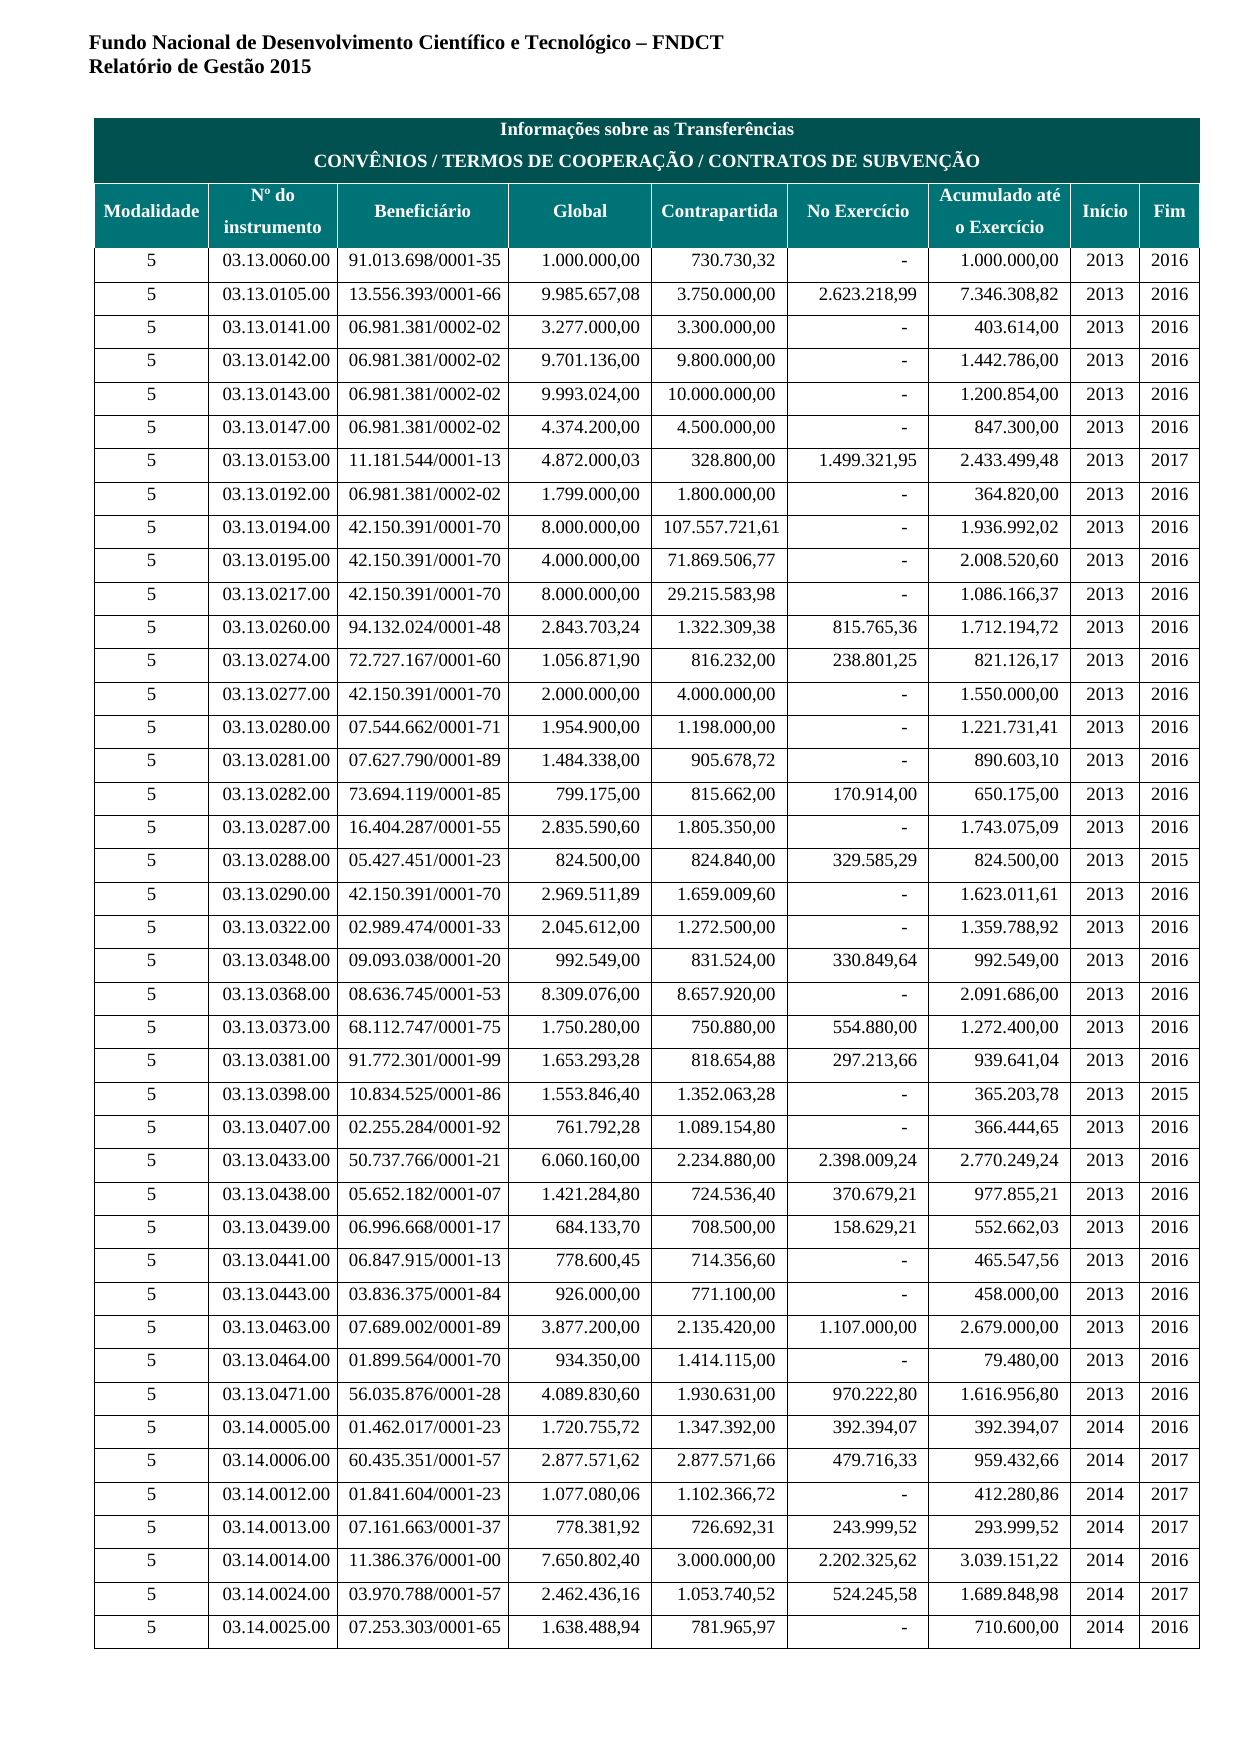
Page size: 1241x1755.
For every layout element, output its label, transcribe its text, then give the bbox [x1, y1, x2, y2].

table_cell 03.14.0005.00 [209, 1416, 337, 1448]
table_cell 91.013.698/0001-35 [338, 249, 508, 282]
table_cell 1.421.284,80 [509, 1183, 651, 1215]
table_cell 2016 [1140, 649, 1199, 682]
table_cell 3.039.151,22 [929, 1549, 1070, 1582]
table_cell 170.914,00 [788, 783, 928, 815]
table_cell 1.550.000,00 [929, 683, 1070, 715]
table_cell 03.13.0471.00 [209, 1383, 337, 1415]
table_cell 2015 [1140, 1083, 1199, 1115]
table_cell 79.480,00 [929, 1349, 1070, 1382]
table_cell 4.374.200,00 [509, 416, 651, 448]
table_cell 2.679.000,00 [929, 1316, 1070, 1348]
table_cell 2016 [1140, 749, 1199, 782]
table_cell 939.641,04 [929, 1049, 1070, 1082]
table_cell 03.13.0153.00 [209, 449, 337, 482]
table_cell 03.13.0463.00 [209, 1316, 337, 1348]
table_cell 2013 [1071, 1049, 1139, 1082]
table_cell 1.107.000,00 [788, 1316, 928, 1348]
table_cell 977.855,21 [929, 1183, 1070, 1215]
table_cell 2016 [1140, 1549, 1199, 1582]
table_cell 1.750.280,00 [509, 1016, 651, 1048]
table_cell 2016 [1140, 1316, 1199, 1348]
table_cell 2016 [1140, 1016, 1199, 1048]
table_cell 9.701.136,00 [509, 349, 651, 382]
table_cell 06.996.668/0001-17 [338, 1216, 508, 1248]
table_cell 366.444,65 [929, 1116, 1070, 1148]
table_cell Modalidade [95, 184, 208, 248]
table_cell 2016 [1140, 1416, 1199, 1448]
table_cell 5 [95, 449, 208, 482]
table_cell 1.089.154,80 [652, 1116, 787, 1148]
table_cell 03.13.0290.00 [209, 883, 337, 915]
table_cell 50.737.766/0001-21 [338, 1149, 508, 1182]
table_cell 2016 [1140, 616, 1199, 648]
table_cell 708.500,00 [652, 1216, 787, 1248]
table_cell 5 [95, 349, 208, 382]
table_cell 2.008.520,60 [929, 549, 1070, 582]
table_cell 03.13.0274.00 [209, 649, 337, 682]
table_cell 2.877.571,66 [652, 1449, 787, 1482]
table_cell 02.989.474/0001-33 [338, 916, 508, 948]
table_cell - [788, 716, 928, 748]
table_cell 5 [95, 1216, 208, 1248]
table_cell 03.13.0439.00 [209, 1216, 337, 1248]
table_cell 824.500,00 [509, 849, 651, 882]
table_cell 2017 [1140, 1483, 1199, 1515]
table_cell 5 [95, 1516, 208, 1548]
table_cell 778.600,45 [509, 1249, 651, 1282]
table_cell 2013 [1071, 316, 1139, 348]
table_cell 03.13.0464.00 [209, 1349, 337, 1382]
table_cell 2016 [1140, 1216, 1199, 1248]
table_cell 761.792,28 [509, 1116, 651, 1148]
table_cell 4.872.000,03 [509, 449, 651, 482]
table_cell - [788, 1483, 928, 1515]
table_cell 5 [95, 1549, 208, 1582]
table_cell 06.981.381/0002-02 [338, 383, 508, 415]
table_cell 1.056.871,90 [509, 649, 651, 682]
table_cell 1.200.854,00 [929, 383, 1070, 415]
table_cell 1.102.366,72 [652, 1483, 787, 1515]
table_cell 821.126,17 [929, 649, 1070, 682]
table_cell 5 [95, 483, 208, 515]
table_cell 412.280,86 [929, 1483, 1070, 1515]
table_cell 458.000,00 [929, 1283, 1070, 1315]
table_cell 03.14.0013.00 [209, 1516, 337, 1548]
table_cell 158.629,21 [788, 1216, 928, 1248]
table_cell - [788, 1349, 928, 1382]
table_cell 1.553.846,40 [509, 1083, 651, 1115]
table_cell 01.899.564/0001-70 [338, 1349, 508, 1382]
table_cell 2.234.880,00 [652, 1149, 787, 1182]
table_cell 3.000.000,00 [652, 1549, 787, 1582]
table_cell 330.849,64 [788, 949, 928, 982]
table_cell Nº do instrumento [209, 184, 337, 248]
table_cell 03.14.0025.00 [209, 1616, 337, 1648]
table_cell 1.272.400,00 [929, 1016, 1070, 1048]
table_cell 9.985.657,08 [509, 283, 651, 315]
table_cell 2016 [1140, 583, 1199, 615]
table_header Informações sobre as Transferências CONVÊNIOS / TERMOS DE COOPERAÇÃO / CONTRATOS DE SUBVENÇÃO [94, 118, 1200, 183]
table_cell 2014 [1071, 1483, 1139, 1515]
table_cell 370.679,21 [788, 1183, 928, 1215]
table_cell 1.659.009,60 [652, 883, 787, 915]
table_cell 890.603,10 [929, 749, 1070, 782]
table_cell 5 [95, 816, 208, 848]
table_cell 1.800.000,00 [652, 483, 787, 515]
table_cell 5 [95, 949, 208, 982]
table_cell 3.877.200,00 [509, 1316, 651, 1348]
table_cell - [788, 749, 928, 782]
table_cell 818.654,88 [652, 1049, 787, 1082]
table_cell - [788, 1249, 928, 1282]
table_cell 293.999,52 [929, 1516, 1070, 1548]
table_cell 1.616.956,80 [929, 1383, 1070, 1415]
table_cell 13.556.393/0001-66 [338, 283, 508, 315]
table_cell 1.414.115,00 [652, 1349, 787, 1382]
table_cell 552.662,03 [929, 1216, 1070, 1248]
table_cell 2016 [1140, 1116, 1199, 1148]
table_cell 2014 [1071, 1416, 1139, 1448]
table_cell - [788, 383, 928, 415]
table_cell 42.150.391/0001-70 [338, 683, 508, 715]
table_cell 4.000.000,00 [652, 683, 787, 715]
table_cell 1.720.755,72 [509, 1416, 651, 1448]
table_cell 9.993.024,00 [509, 383, 651, 415]
table_cell 5 [95, 1083, 208, 1115]
table_cell 5 [95, 1316, 208, 1348]
table_cell 2.623.218,99 [788, 283, 928, 315]
table_cell 2016 [1140, 983, 1199, 1015]
table_cell 68.112.747/0001-75 [338, 1016, 508, 1048]
table_cell 8.000.000,00 [509, 516, 651, 548]
table_cell 5 [95, 416, 208, 448]
table_cell 2016 [1140, 1383, 1199, 1415]
table_cell 5 [95, 549, 208, 582]
table_cell 5 [95, 983, 208, 1015]
table_cell 5 [95, 1416, 208, 1448]
table_cell 364.820,00 [929, 483, 1070, 515]
table_cell 934.350,00 [509, 1349, 651, 1382]
table_cell - [788, 416, 928, 448]
table_cell 03.13.0217.00 [209, 583, 337, 615]
table_cell 2016 [1140, 1349, 1199, 1382]
table_cell 2.770.249,24 [929, 1149, 1070, 1182]
table_cell 2016 [1140, 1283, 1199, 1315]
table_cell 03.13.0280.00 [209, 716, 337, 748]
table_cell 03.13.0105.00 [209, 283, 337, 315]
table_cell 5 [95, 1116, 208, 1148]
table_cell 03.13.0192.00 [209, 483, 337, 515]
table_cell 2013 [1071, 916, 1139, 948]
table_cell 2.135.420,00 [652, 1316, 787, 1348]
table_cell 778.381,92 [509, 1516, 651, 1548]
table_cell 03.13.0282.00 [209, 783, 337, 815]
table_cell 06.981.381/0002-02 [338, 349, 508, 382]
table_cell 926.000,00 [509, 1283, 651, 1315]
table_cell - [788, 483, 928, 515]
table_cell 1.653.293,28 [509, 1049, 651, 1082]
table_cell 03.14.0024.00 [209, 1583, 337, 1615]
table_cell 2014 [1071, 1516, 1139, 1548]
table_cell 5 [95, 1616, 208, 1648]
table_cell 7.346.308,82 [929, 283, 1070, 315]
table_cell 2013 [1071, 949, 1139, 982]
table_cell 16.404.287/0001-55 [338, 816, 508, 848]
table_cell 1.442.786,00 [929, 349, 1070, 382]
table_cell 2013 [1071, 1283, 1139, 1315]
table_cell Acumulado até o Exercício [929, 184, 1070, 248]
table_cell 4.089.830,60 [509, 1383, 651, 1415]
table_cell 5 [95, 1583, 208, 1615]
table_cell 5 [95, 1183, 208, 1215]
table_cell 03.13.0368.00 [209, 983, 337, 1015]
table_cell 970.222,80 [788, 1383, 928, 1415]
table_cell 107.557.721,61 [652, 516, 787, 548]
table_cell 2013 [1071, 283, 1139, 315]
table_cell 1.743.075,09 [929, 816, 1070, 848]
table_cell 2013 [1071, 483, 1139, 515]
table_cell 2016 [1140, 683, 1199, 715]
table_cell 1.623.011,61 [929, 883, 1070, 915]
table_cell 2014 [1071, 1449, 1139, 1482]
table_cell 2016 [1140, 516, 1199, 548]
table_cell 2015 [1140, 849, 1199, 882]
table_cell 06.981.381/0002-02 [338, 316, 508, 348]
table_cell 771.100,00 [652, 1283, 787, 1315]
table_cell 2013 [1071, 1216, 1139, 1248]
table_cell 2.202.325,62 [788, 1549, 928, 1582]
table_cell 3.300.000,00 [652, 316, 787, 348]
table_cell 2013 [1071, 1149, 1139, 1182]
table_cell 2.877.571,62 [509, 1449, 651, 1482]
table_cell 05.652.182/0001-07 [338, 1183, 508, 1215]
table_cell 01.462.017/0001-23 [338, 1416, 508, 1448]
table_cell 2013 [1071, 683, 1139, 715]
table_cell 2013 [1071, 816, 1139, 848]
table_cell 1.499.321,95 [788, 449, 928, 482]
table_cell 42.150.391/0001-70 [338, 549, 508, 582]
table_cell 2016 [1140, 316, 1199, 348]
table_cell 2.045.612,00 [509, 916, 651, 948]
table_cell 94.132.024/0001-48 [338, 616, 508, 648]
table_cell 2013 [1071, 716, 1139, 748]
table_cell 479.716,33 [788, 1449, 928, 1482]
table_cell 524.245,58 [788, 1583, 928, 1615]
table_cell 03.970.788/0001-57 [338, 1583, 508, 1615]
table_cell 8.657.920,00 [652, 983, 787, 1015]
table_cell 726.692,31 [652, 1516, 787, 1548]
table_cell 5 [95, 683, 208, 715]
table_cell 2017 [1140, 1449, 1199, 1482]
table_cell 2013 [1071, 1016, 1139, 1048]
table_cell 2013 [1071, 383, 1139, 415]
table_cell 03.13.0438.00 [209, 1183, 337, 1215]
table_cell 2013 [1071, 883, 1139, 915]
table_cell 03.13.0381.00 [209, 1049, 337, 1082]
table_cell 5 [95, 516, 208, 548]
table_cell - [788, 1616, 928, 1648]
table_cell 2017 [1140, 449, 1199, 482]
table_cell 1.352.063,28 [652, 1083, 787, 1115]
table_cell 2017 [1140, 1583, 1199, 1615]
table_cell 11.386.376/0001-00 [338, 1549, 508, 1582]
table_cell 992.549,00 [509, 949, 651, 982]
table_cell 2013 [1071, 649, 1139, 682]
table_cell - [788, 1116, 928, 1148]
table_cell 5 [95, 383, 208, 415]
table_cell 1.086.166,37 [929, 583, 1070, 615]
table_cell 5 [95, 316, 208, 348]
table_cell 2013 [1071, 549, 1139, 582]
table_cell 2013 [1071, 783, 1139, 815]
table_cell 1.053.740,52 [652, 1583, 787, 1615]
table_cell 2016 [1140, 383, 1199, 415]
table_cell 2.462.436,16 [509, 1583, 651, 1615]
table_cell Início [1071, 184, 1139, 248]
table_cell 2016 [1140, 916, 1199, 948]
table_cell 2016 [1140, 483, 1199, 515]
table_cell 403.614,00 [929, 316, 1070, 348]
table_cell 07.689.002/0001-89 [338, 1316, 508, 1348]
table_cell 03.13.0441.00 [209, 1249, 337, 1282]
table_cell 60.435.351/0001-57 [338, 1449, 508, 1482]
table_cell 03.13.0195.00 [209, 549, 337, 582]
table_cell 5 [95, 1049, 208, 1082]
table_cell 684.133,70 [509, 1216, 651, 1248]
table_cell 2013 [1071, 1316, 1139, 1348]
table_cell Global [509, 184, 651, 248]
table_cell 2016 [1140, 249, 1199, 282]
table_cell - [788, 816, 928, 848]
table_cell - [788, 516, 928, 548]
table_cell 9.800.000,00 [652, 349, 787, 382]
table_cell 03.13.0443.00 [209, 1283, 337, 1315]
table_cell 392.394,07 [929, 1416, 1070, 1448]
table_cell 2013 [1071, 249, 1139, 282]
table_cell - [788, 1283, 928, 1315]
table_cell 2.000.000,00 [509, 683, 651, 715]
table_cell 2013 [1071, 616, 1139, 648]
table_cell 2014 [1071, 1616, 1139, 1648]
table_cell 905.678,72 [652, 749, 787, 782]
table_cell - [788, 249, 928, 282]
table_cell 2014 [1071, 1583, 1139, 1615]
table_cell 29.215.583,98 [652, 583, 787, 615]
table_cell 2.969.511,89 [509, 883, 651, 915]
table_cell 91.772.301/0001-99 [338, 1049, 508, 1082]
table_cell 2016 [1140, 949, 1199, 982]
table_cell 05.427.451/0001-23 [338, 849, 508, 882]
table_cell 1.077.080,06 [509, 1483, 651, 1515]
table_cell 1.484.338,00 [509, 749, 651, 782]
table_cell 465.547,56 [929, 1249, 1070, 1282]
table_cell 1.805.350,00 [652, 816, 787, 848]
table_cell 1.638.488,94 [509, 1616, 651, 1648]
table_cell 07.544.662/0001-71 [338, 716, 508, 748]
table_cell 297.213,66 [788, 1049, 928, 1082]
table_cell 03.836.375/0001-84 [338, 1283, 508, 1315]
table_cell 5 [95, 283, 208, 315]
table_cell 56.035.876/0001-28 [338, 1383, 508, 1415]
table_cell 1.221.731,41 [929, 716, 1070, 748]
table_cell 03.13.0398.00 [209, 1083, 337, 1115]
table_cell 2013 [1071, 349, 1139, 382]
table_cell 2016 [1140, 816, 1199, 848]
table_cell 2013 [1071, 416, 1139, 448]
table_cell 3.277.000,00 [509, 316, 651, 348]
table_cell 238.801,25 [788, 649, 928, 682]
table_cell 5 [95, 916, 208, 948]
table_cell 03.13.0143.00 [209, 383, 337, 415]
table_cell 5 [95, 649, 208, 682]
table_cell 1.347.392,00 [652, 1416, 787, 1448]
table_cell 1.272.500,00 [652, 916, 787, 948]
table_cell 5 [95, 849, 208, 882]
table_cell 1.799.000,00 [509, 483, 651, 515]
table_cell - [788, 916, 928, 948]
table_cell 1.000.000,00 [929, 249, 1070, 282]
table_cell 5 [95, 716, 208, 748]
table_cell - [788, 883, 928, 915]
table_cell 42.150.391/0001-70 [338, 883, 508, 915]
table_cell 03.14.0012.00 [209, 1483, 337, 1515]
table_cell 2016 [1140, 1616, 1199, 1648]
table_cell 72.727.167/0001-60 [338, 649, 508, 682]
table_cell 328.800,00 [652, 449, 787, 482]
table_cell 5 [95, 1283, 208, 1315]
table_cell 07.161.663/0001-37 [338, 1516, 508, 1548]
table_cell 5 [95, 1349, 208, 1382]
table_cell 11.181.544/0001-13 [338, 449, 508, 482]
table_cell 329.585,29 [788, 849, 928, 882]
table_cell 2016 [1140, 549, 1199, 582]
table_cell 710.600,00 [929, 1616, 1070, 1648]
table_cell 824.500,00 [929, 849, 1070, 882]
table_cell 03.13.0147.00 [209, 416, 337, 448]
table_cell 07.253.303/0001-65 [338, 1616, 508, 1648]
table_cell 06.847.915/0001-13 [338, 1249, 508, 1282]
table_cell 2016 [1140, 416, 1199, 448]
table_cell 03.13.0060.00 [209, 249, 337, 282]
table_cell 831.524,00 [652, 949, 787, 982]
table_cell 03.13.0373.00 [209, 1016, 337, 1048]
table_cell 03.13.0288.00 [209, 849, 337, 882]
table_cell 799.175,00 [509, 783, 651, 815]
table_cell 847.300,00 [929, 416, 1070, 448]
table_cell 1.712.194,72 [929, 616, 1070, 648]
table_cell 5 [95, 1383, 208, 1415]
table_cell 2016 [1140, 283, 1199, 315]
table_cell 03.13.0142.00 [209, 349, 337, 382]
table_cell 03.14.0014.00 [209, 1549, 337, 1582]
table_cell 2013 [1071, 1183, 1139, 1215]
table_cell 2014 [1071, 1549, 1139, 1582]
table_cell 2016 [1140, 883, 1199, 915]
table_cell 03.13.0348.00 [209, 949, 337, 982]
table_cell 03.13.0194.00 [209, 516, 337, 548]
table_cell - [788, 1083, 928, 1115]
table_cell 03.13.0141.00 [209, 316, 337, 348]
table_cell 815.765,36 [788, 616, 928, 648]
table_cell 73.694.119/0001-85 [338, 783, 508, 815]
table_cell 5 [95, 1449, 208, 1482]
table_cell 554.880,00 [788, 1016, 928, 1048]
table_cell 8.000.000,00 [509, 583, 651, 615]
table_cell 2.433.499,48 [929, 449, 1070, 482]
table_cell 5 [95, 1483, 208, 1515]
table_cell 07.627.790/0001-89 [338, 749, 508, 782]
table_cell 06.981.381/0002-02 [338, 416, 508, 448]
table_cell - [788, 549, 928, 582]
table_cell 03.13.0287.00 [209, 816, 337, 848]
table_cell 3.750.000,00 [652, 283, 787, 315]
table_cell - [788, 316, 928, 348]
table_cell 5 [95, 249, 208, 282]
table_cell 5 [95, 583, 208, 615]
table_cell 2013 [1071, 449, 1139, 482]
table_cell 365.203,78 [929, 1083, 1070, 1115]
table_cell 992.549,00 [929, 949, 1070, 982]
table_cell 4.500.000,00 [652, 416, 787, 448]
table_cell 2013 [1071, 583, 1139, 615]
table_cell 650.175,00 [929, 783, 1070, 815]
table_cell 7.650.802,40 [509, 1549, 651, 1582]
table_cell 5 [95, 883, 208, 915]
table_cell 2013 [1071, 849, 1139, 882]
table_cell 42.150.391/0001-70 [338, 583, 508, 615]
table_cell 959.432,66 [929, 1449, 1070, 1482]
table_cell 5 [95, 1016, 208, 1048]
table_cell 5 [95, 1149, 208, 1182]
table_cell 724.536,40 [652, 1183, 787, 1215]
table_cell 2016 [1140, 1149, 1199, 1182]
table_cell 71.869.506,77 [652, 549, 787, 582]
table_cell 08.636.745/0001-53 [338, 983, 508, 1015]
table_cell 10.834.525/0001-86 [338, 1083, 508, 1115]
table_cell 06.981.381/0002-02 [338, 483, 508, 515]
table_cell 750.880,00 [652, 1016, 787, 1048]
table_cell 03.13.0281.00 [209, 749, 337, 782]
table_cell 714.356,60 [652, 1249, 787, 1282]
table_cell 781.965,97 [652, 1616, 787, 1648]
table_cell 816.232,00 [652, 649, 787, 682]
table_cell 824.840,00 [652, 849, 787, 882]
table_cell 730.730,32 [652, 249, 787, 282]
table_cell 6.060.160,00 [509, 1149, 651, 1182]
table_cell 42.150.391/0001-70 [338, 516, 508, 548]
table_cell Beneficiário [338, 184, 508, 248]
table_cell 2.398.009,24 [788, 1149, 928, 1182]
table_cell 1.198.000,00 [652, 716, 787, 748]
table_cell 2.091.686,00 [929, 983, 1070, 1015]
table_cell 2013 [1071, 516, 1139, 548]
table_cell 1.954.900,00 [509, 716, 651, 748]
table_cell 5 [95, 783, 208, 815]
table_cell 5 [95, 749, 208, 782]
table_cell No Exercício [788, 184, 928, 248]
table_cell 1.930.631,00 [652, 1383, 787, 1415]
table_cell 2016 [1140, 1183, 1199, 1215]
table_cell - [788, 349, 928, 382]
table_cell 03.13.0407.00 [209, 1116, 337, 1148]
table_cell 03.13.0322.00 [209, 916, 337, 948]
table_cell 2016 [1140, 349, 1199, 382]
table_cell - [788, 983, 928, 1015]
table_cell 03.14.0006.00 [209, 1449, 337, 1482]
table_cell 1.359.788,92 [929, 916, 1070, 948]
table_cell 03.13.0260.00 [209, 616, 337, 648]
table_cell 815.662,00 [652, 783, 787, 815]
table_cell 03.13.0277.00 [209, 683, 337, 715]
table_cell 8.309.076,00 [509, 983, 651, 1015]
table_cell 2013 [1071, 749, 1139, 782]
table_cell 5 [95, 1249, 208, 1282]
table_cell 5 [95, 616, 208, 648]
table_cell 243.999,52 [788, 1516, 928, 1548]
table_cell 10.000.000,00 [652, 383, 787, 415]
table_cell 03.13.0433.00 [209, 1149, 337, 1182]
table_cell 2013 [1071, 1116, 1139, 1148]
table_cell 2013 [1071, 1383, 1139, 1415]
table_cell - [788, 583, 928, 615]
table_cell 2013 [1071, 1249, 1139, 1282]
table_cell 2.843.703,24 [509, 616, 651, 648]
table_cell 4.000.000,00 [509, 549, 651, 582]
table_cell 2016 [1140, 1249, 1199, 1282]
table_cell 2016 [1140, 783, 1199, 815]
table_cell 2013 [1071, 1349, 1139, 1382]
table_cell 2013 [1071, 983, 1139, 1015]
table_cell 1.000.000,00 [509, 249, 651, 282]
table_cell 02.255.284/0001-92 [338, 1116, 508, 1148]
table_cell 2016 [1140, 716, 1199, 748]
table_cell - [788, 683, 928, 715]
table_cell 1.322.309,38 [652, 616, 787, 648]
table_cell 1.936.992,02 [929, 516, 1070, 548]
table_cell 1.689.848,98 [929, 1583, 1070, 1615]
table_cell 2017 [1140, 1516, 1199, 1548]
table_cell 2.835.590,60 [509, 816, 651, 848]
table_cell Fim [1140, 184, 1199, 248]
table_cell 01.841.604/0001-23 [338, 1483, 508, 1515]
table_cell 392.394,07 [788, 1416, 928, 1448]
table_cell 09.093.038/0001-20 [338, 949, 508, 982]
table_cell 2013 [1071, 1083, 1139, 1115]
table_cell Contrapartida [652, 184, 787, 248]
table_cell 2016 [1140, 1049, 1199, 1082]
